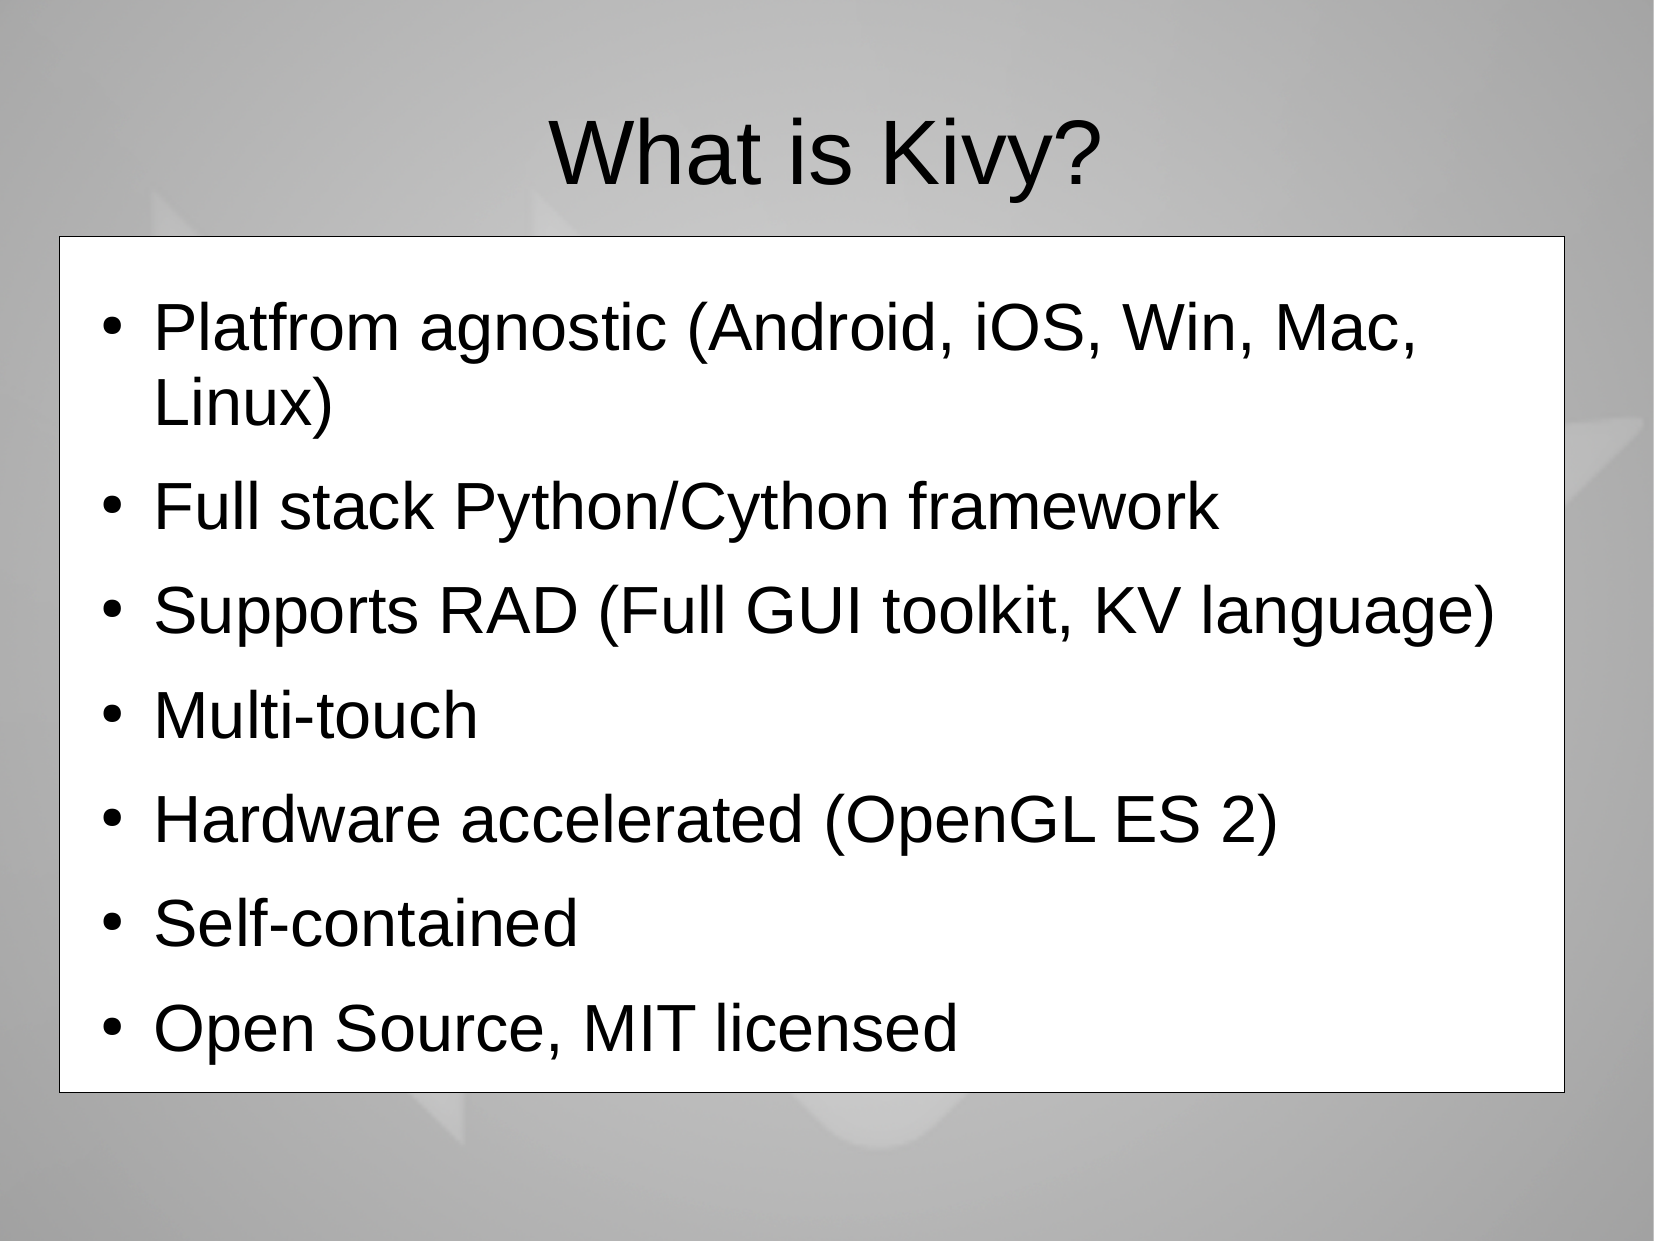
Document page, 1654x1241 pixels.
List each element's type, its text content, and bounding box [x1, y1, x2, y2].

picture [0, 0, 1654, 1241]
text_box [59, 236, 1565, 1093]
title What is Kivy? [82, 49, 1571, 257]
list Platfrom agnostic (Android, iOS, Win, Mac, Linux) Full stack Python/Cython framework Supports RAD (Full GUI toolkit, KV language) Multi-touch Hardware accelerated (OpenGL ES 2) Self-contained Open Source, MIT licensed [82, 290, 1571, 1066]
